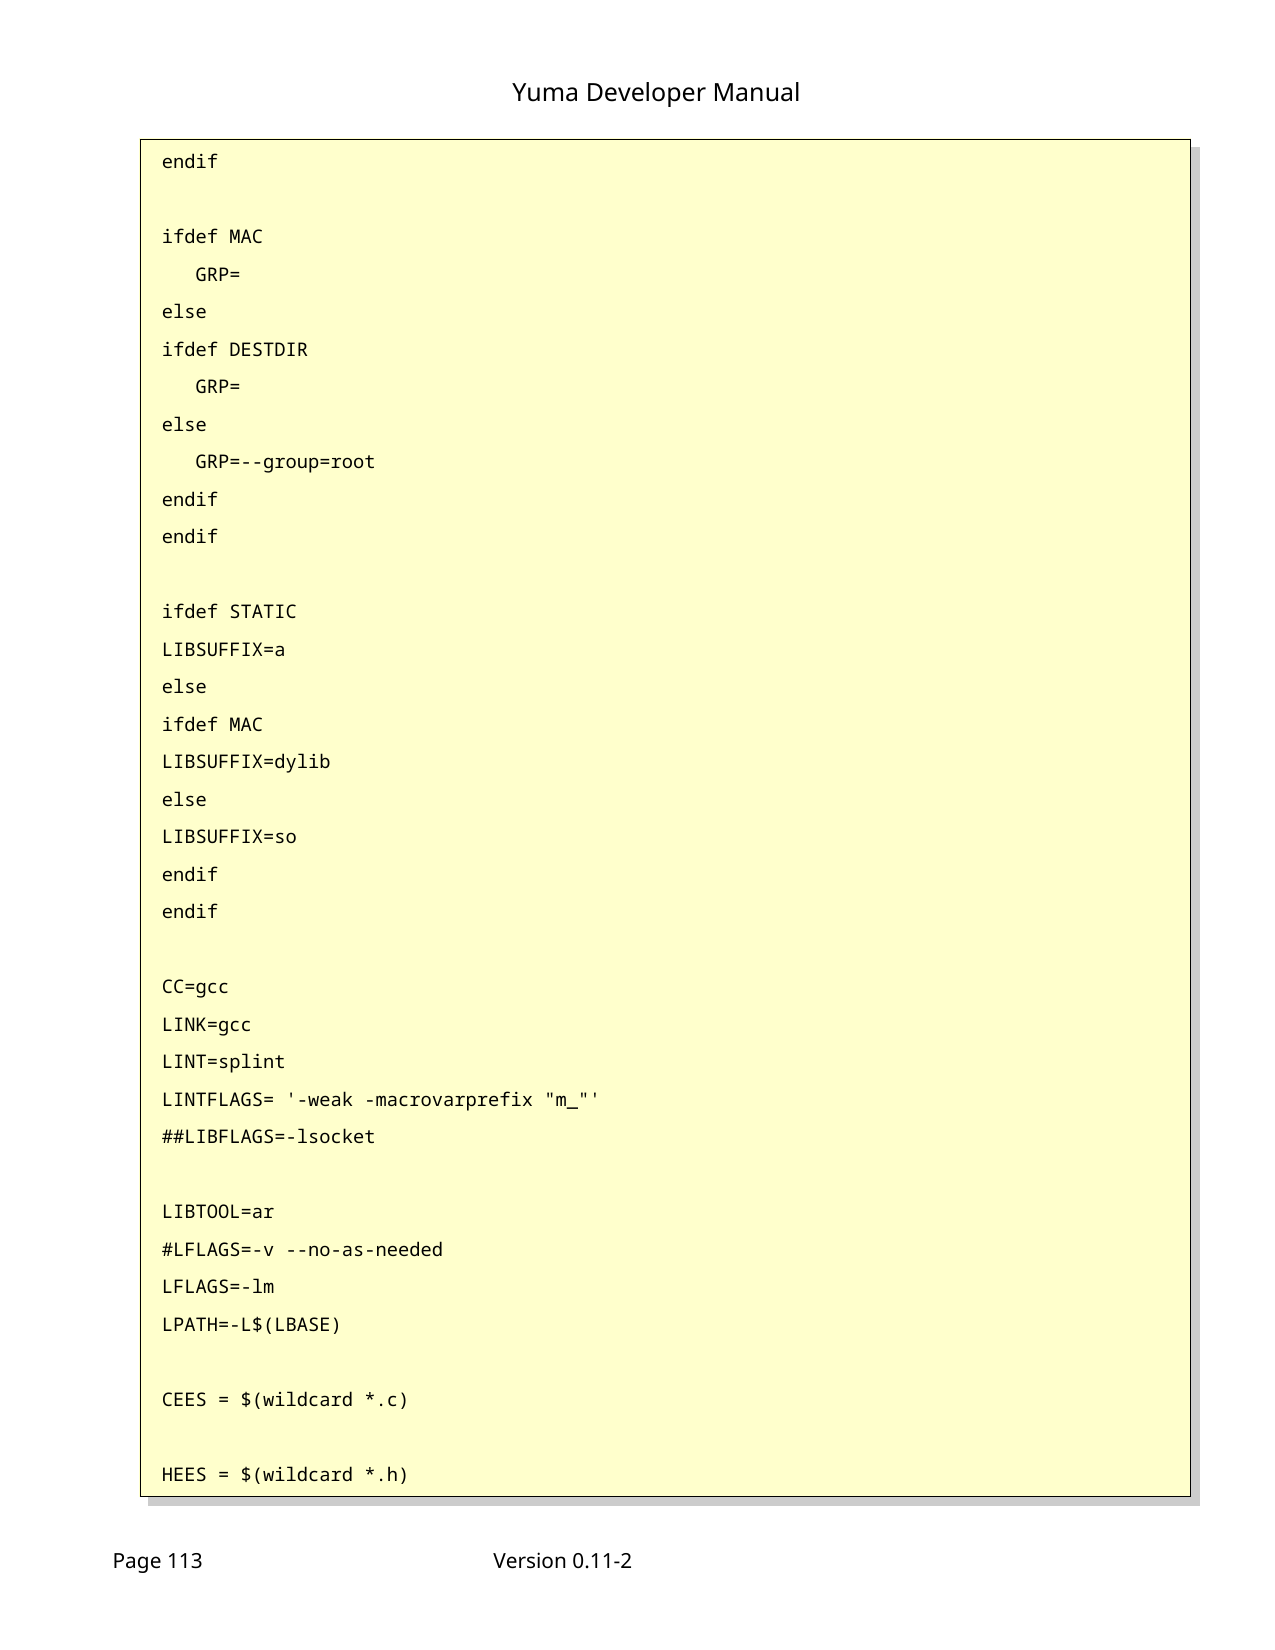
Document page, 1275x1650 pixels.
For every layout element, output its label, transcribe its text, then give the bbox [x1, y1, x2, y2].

text GRP= [141, 363, 1190, 399]
text ifdef STATIC [141, 588, 1190, 624]
text LINT=splint [141, 1038, 1190, 1074]
text else [141, 663, 1190, 699]
text else [141, 288, 1190, 324]
text HEES = $(wildcard *.h) [141, 1451, 1190, 1496]
text ##LIBFLAGS=-lsocket [141, 1113, 1190, 1149]
text LPATH=-L$(LBASE) [141, 1301, 1190, 1337]
text LIBSUFFIX=so [141, 813, 1190, 849]
text GRP=--group=root [141, 438, 1190, 474]
text endif [141, 140, 1190, 174]
text LIBSUFFIX=a [141, 626, 1190, 662]
text LFLAGS=-lm [141, 1263, 1190, 1299]
text else [141, 776, 1190, 812]
text endif [141, 888, 1190, 924]
text CEES = $(wildcard *.c) [141, 1376, 1190, 1412]
text endif [141, 513, 1190, 549]
text LINK=gcc [141, 1001, 1190, 1037]
text ifdef DESTDIR [141, 326, 1190, 362]
text ifdef MAC [141, 213, 1190, 249]
text #LFLAGS=-v --no-as-needed [141, 1226, 1190, 1262]
text else [141, 401, 1190, 437]
text LINTFLAGS= '-weak -macrovarprefix "m_"' [141, 1076, 1190, 1112]
text endif [141, 851, 1190, 887]
text GRP= [141, 251, 1190, 287]
text LIBSUFFIX=dylib [141, 738, 1190, 774]
text LIBTOOL=ar [141, 1188, 1190, 1224]
text CC=gcc [141, 963, 1190, 999]
text endif [141, 476, 1190, 512]
text ifdef MAC [141, 701, 1190, 737]
